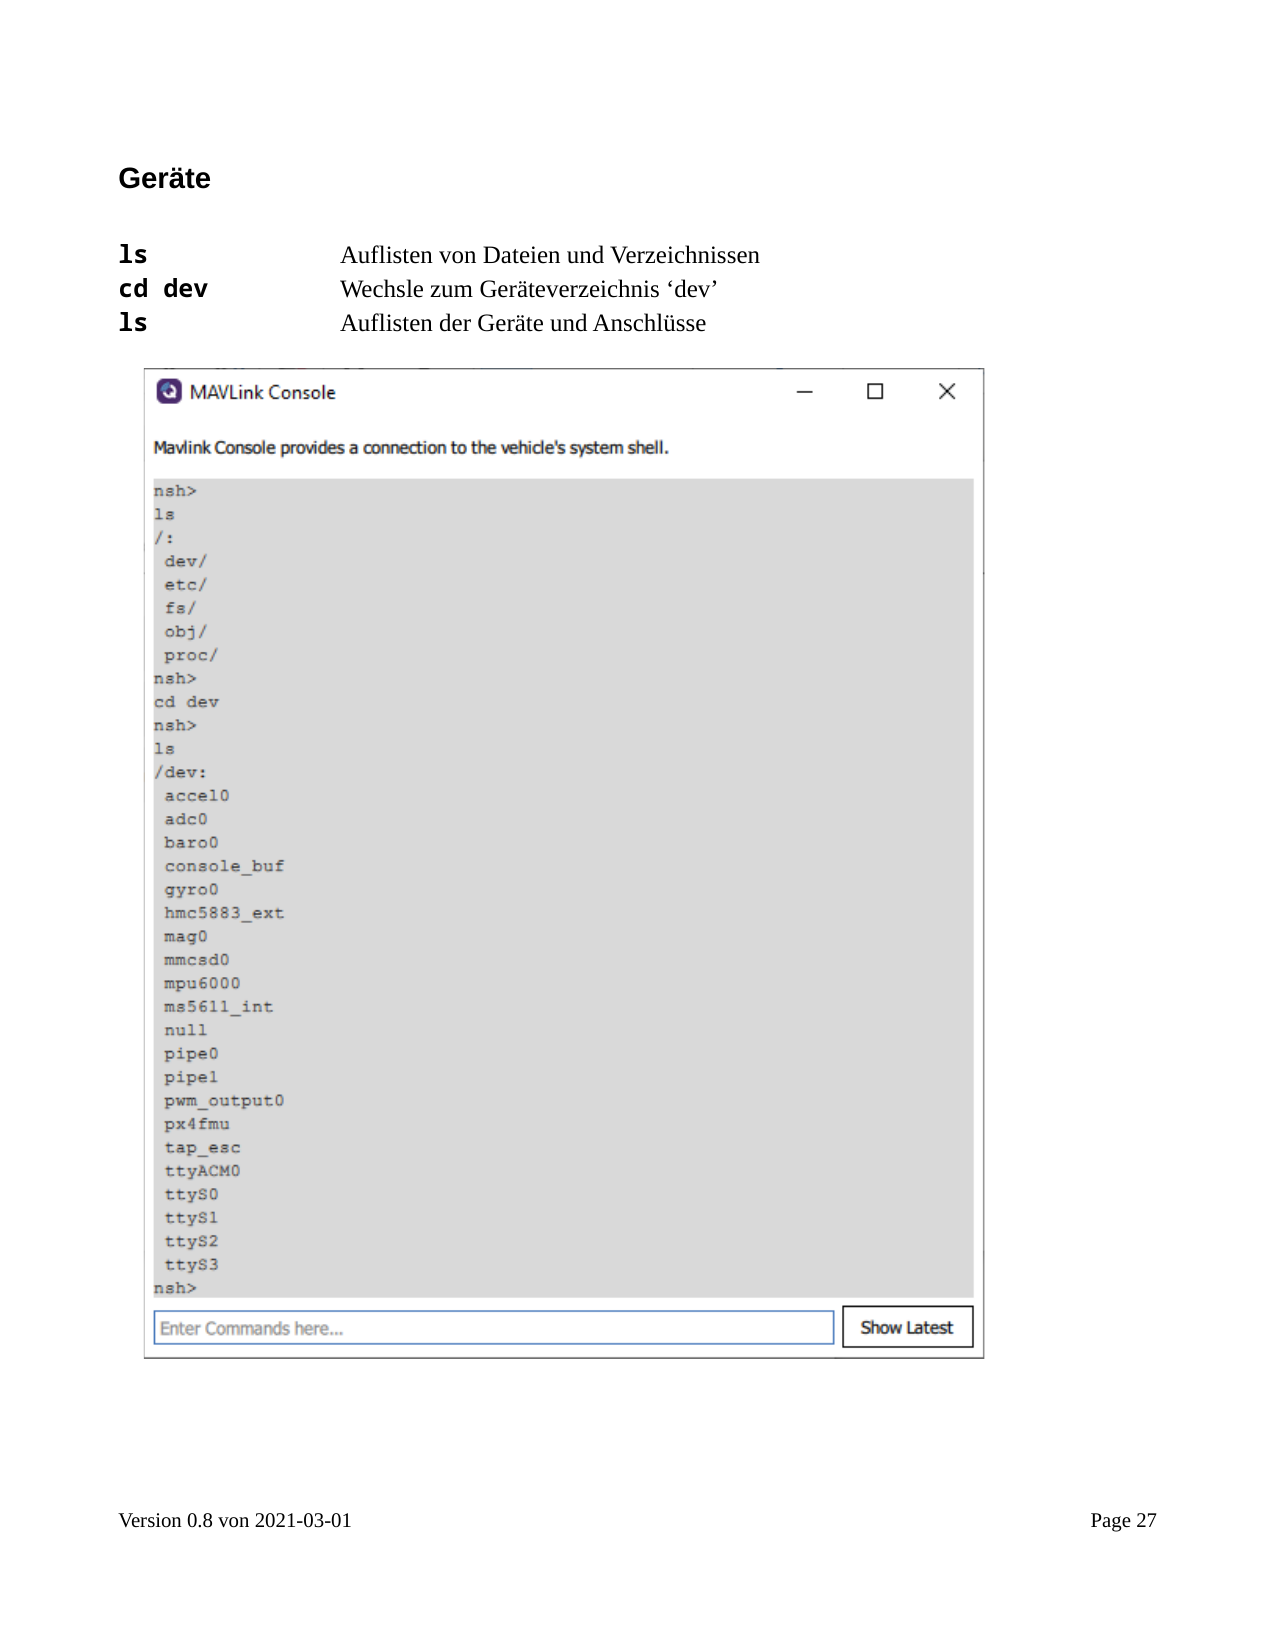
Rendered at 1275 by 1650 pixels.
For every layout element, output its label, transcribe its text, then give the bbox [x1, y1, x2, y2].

subtitle Geräte [118, 161, 1157, 195]
text ls Auflisten von Dateien und Verzeichnissen [118, 236, 1157, 271]
picture [143, 368, 985, 1359]
text ls Auflisten der Geräte und Anschlüsse [118, 304, 1157, 339]
text cd dev Wechsle zum Geräteverzeichnis ‘dev’ [118, 271, 1157, 304]
